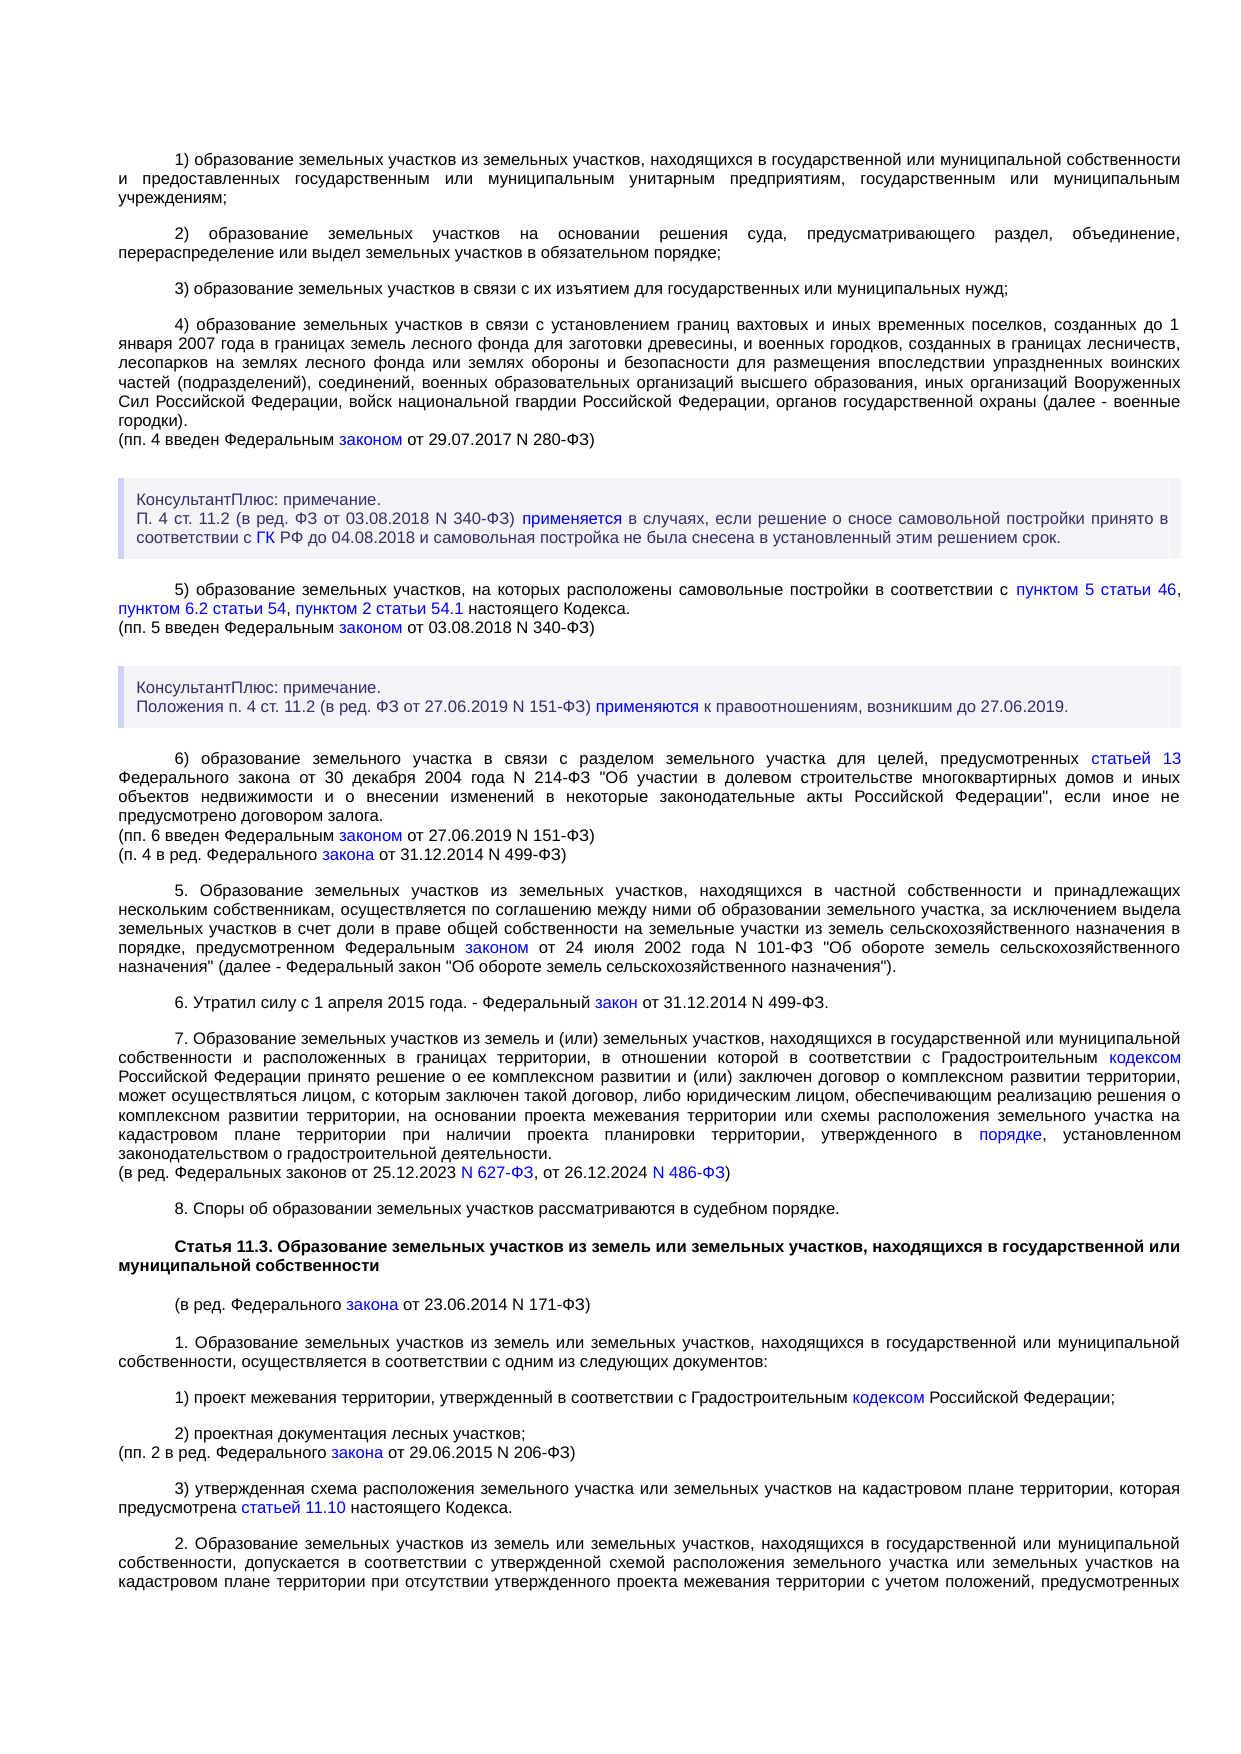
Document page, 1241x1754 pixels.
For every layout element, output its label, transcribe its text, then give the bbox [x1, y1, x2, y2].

text 2) проектная документация лесных участков; [118, 1424, 1181, 1443]
table_header [124, 666, 136, 728]
text (п. 4 в ред. Федерального закона от 31.12.2014 N 499-ФЗ) [118, 844, 1181, 864]
table_header [1170, 666, 1181, 728]
text 1) образование земельных участков из земельных участков, находящихся в государственной или муниципальной собственности и предоставленных государственным или муниципальным унитарным предприятиям, государственным или муниципальным учреждениям; [118, 150, 1181, 207]
text (пп. 5 введен Федеральным законом от 03.08.2018 N 340-ФЗ) [118, 618, 1181, 637]
text 2) образование земельных участков на основании решения суда, предусматривающего раздел, объединение, перераспределение или выдел земельных участков в обязательном порядке; [118, 224, 1181, 262]
table_header КонсультантПлюс: примечание. Положения п. 4 ст. 11.2 (в ред. ФЗ от 27.06.2019 N 151-ФЗ) применяются к правоотношениям, возникшим до 27.06.2019. [136, 666, 1169, 728]
table_header КонсультантПлюс: примечание. П. 4 ст. 11.2 (в ред. ФЗ от 03.08.2018 N 340-ФЗ) применяется в случаях, если решение о сносе самовольной постройки принято в соответствии с ГК РФ до 04.08.2018 и самовольная постройка не была снесена в установленный этим решением срок. [136, 478, 1169, 559]
table_header [118, 478, 124, 559]
text (в ред. Федеральных законов от 25.12.2023 N 627-ФЗ, от 26.12.2024 N 486-ФЗ) [118, 1163, 1181, 1182]
text 4) образование земельных участков в связи с установлением границ вахтовых и иных временных поселков, созданных до 1 января 2007 года в границах земель лесного фонда для заготовки древесины, и военных городков, созданных в границах лесничеств, лесопарков на землях лесного фонда или землях обороны и безопасности для размещения впоследствии упраздненных воинских частей (подразделений), соединений, военных образовательных организаций высшего образования, иных организаций Вооруженных Сил Российской Федерации, войск национальной гвардии Российской Федерации, органов государственной охраны (далее - военные городки). [118, 315, 1181, 430]
text 7. Образование земельных участков из земель и (или) земельных участков, находящихся в государственной или муниципальной собственности и расположенных в границах территории, в отношении которой в соответствии с Градостроительным кодексом Российской Федерации принято решение о ее комплексном развитии и (или) заключен договор о комплексном развитии территории, может осуществляться лицом, с которым заключен такой договор, либо юридическим лицом, обеспечивающим реализацию решения о комплексном развитии территории, на основании проекта межевания территории или схемы расположения земельного участка на кадастровом плане территории при наличии проекта планировки территории, утвержденного в порядке, установленном законодательством о градостроительной деятельности. [118, 1029, 1181, 1163]
text 6. Утратил силу с 1 апреля 2015 года. - Федеральный закон от 31.12.2014 N 499-ФЗ. [118, 993, 1181, 1012]
text 2. Образование земельных участков из земель или земельных участков, находящихся в государственной или муниципальной собственности, допускается в соответствии с утвержденной схемой расположения земельного участка или земельных участков на кадастровом плане территории при отсутствии утвержденного проекта межевания территории с учетом положений, предусмотренных [118, 1534, 1181, 1591]
text (пп. 6 введен Федеральным законом от 27.06.2019 N 151-ФЗ) [118, 825, 1181, 844]
text 5. Образование земельных участков из земельных участков, находящихся в частной собственности и принадлежащих нескольким собственникам, осуществляется по соглашению между ними об образовании земельного участка, за исключением выдела земельных участков в счет доли в праве общей собственности на земельные участки из земель сельскохозяйственного назначения в порядке, предусмотренном Федеральным законом от 24 июля 2002 года N 101-ФЗ "Об обороте земель сельскохозяйственного назначения" (далее - Федеральный закон "Об обороте земель сельскохозяйственного назначения"). [118, 880, 1181, 976]
text 5) образование земельных участков, на которых расположены самовольные постройки в соответствии с пунктом 5 статьи 46, пунктом 6.2 статьи 54, пунктом 2 статьи 54.1 настоящего Кодекса. [118, 580, 1181, 618]
text 1) проект межевания территории, утвержденный в соответствии с Градостроительным кодексом Российской Федерации; [118, 1388, 1181, 1407]
text (в ред. Федерального закона от 23.06.2014 N 171-ФЗ) [118, 1294, 1181, 1314]
text (пп. 2 в ред. Федерального закона от 29.06.2015 N 206-ФЗ) [118, 1443, 1181, 1462]
table_header [1170, 478, 1181, 559]
text 8. Споры об образовании земельных участков рассматриваются в судебном порядке. [118, 1199, 1181, 1218]
table_header [118, 666, 124, 728]
text 6) образование земельного участка в связи с разделом земельного участка для целей, предусмотренных статьей 13 Федерального закона от 30 декабря 2004 года N 214-ФЗ "Об участии в долевом строительстве многоквартирных домов и иных объектов недвижимости и о внесении изменений в некоторые законодательные акты Российской Федерации", если иное не предусмотрено договором залога. [118, 749, 1181, 825]
subtitle Статья 11.3. Образование земельных участков из земель или земельных участков, находящихся в государственной или муниципальной собственности [118, 1237, 1181, 1275]
text 1. Образование земельных участков из земель или земельных участков, находящихся в государственной или муниципальной собственности, осуществляется в соответствии с одним из следующих документов: [118, 1333, 1181, 1371]
text 3) образование земельных участков в связи с их изъятием для государственных или муниципальных нужд; [118, 279, 1181, 298]
text (пп. 4 введен Федеральным законом от 29.07.2017 N 280-ФЗ) [118, 430, 1181, 449]
text 3) утвержденная схема расположения земельного участка или земельных участков на кадастровом плане территории, которая предусмотрена статьей 11.10 настоящего Кодекса. [118, 1479, 1181, 1517]
table_header [124, 478, 136, 559]
